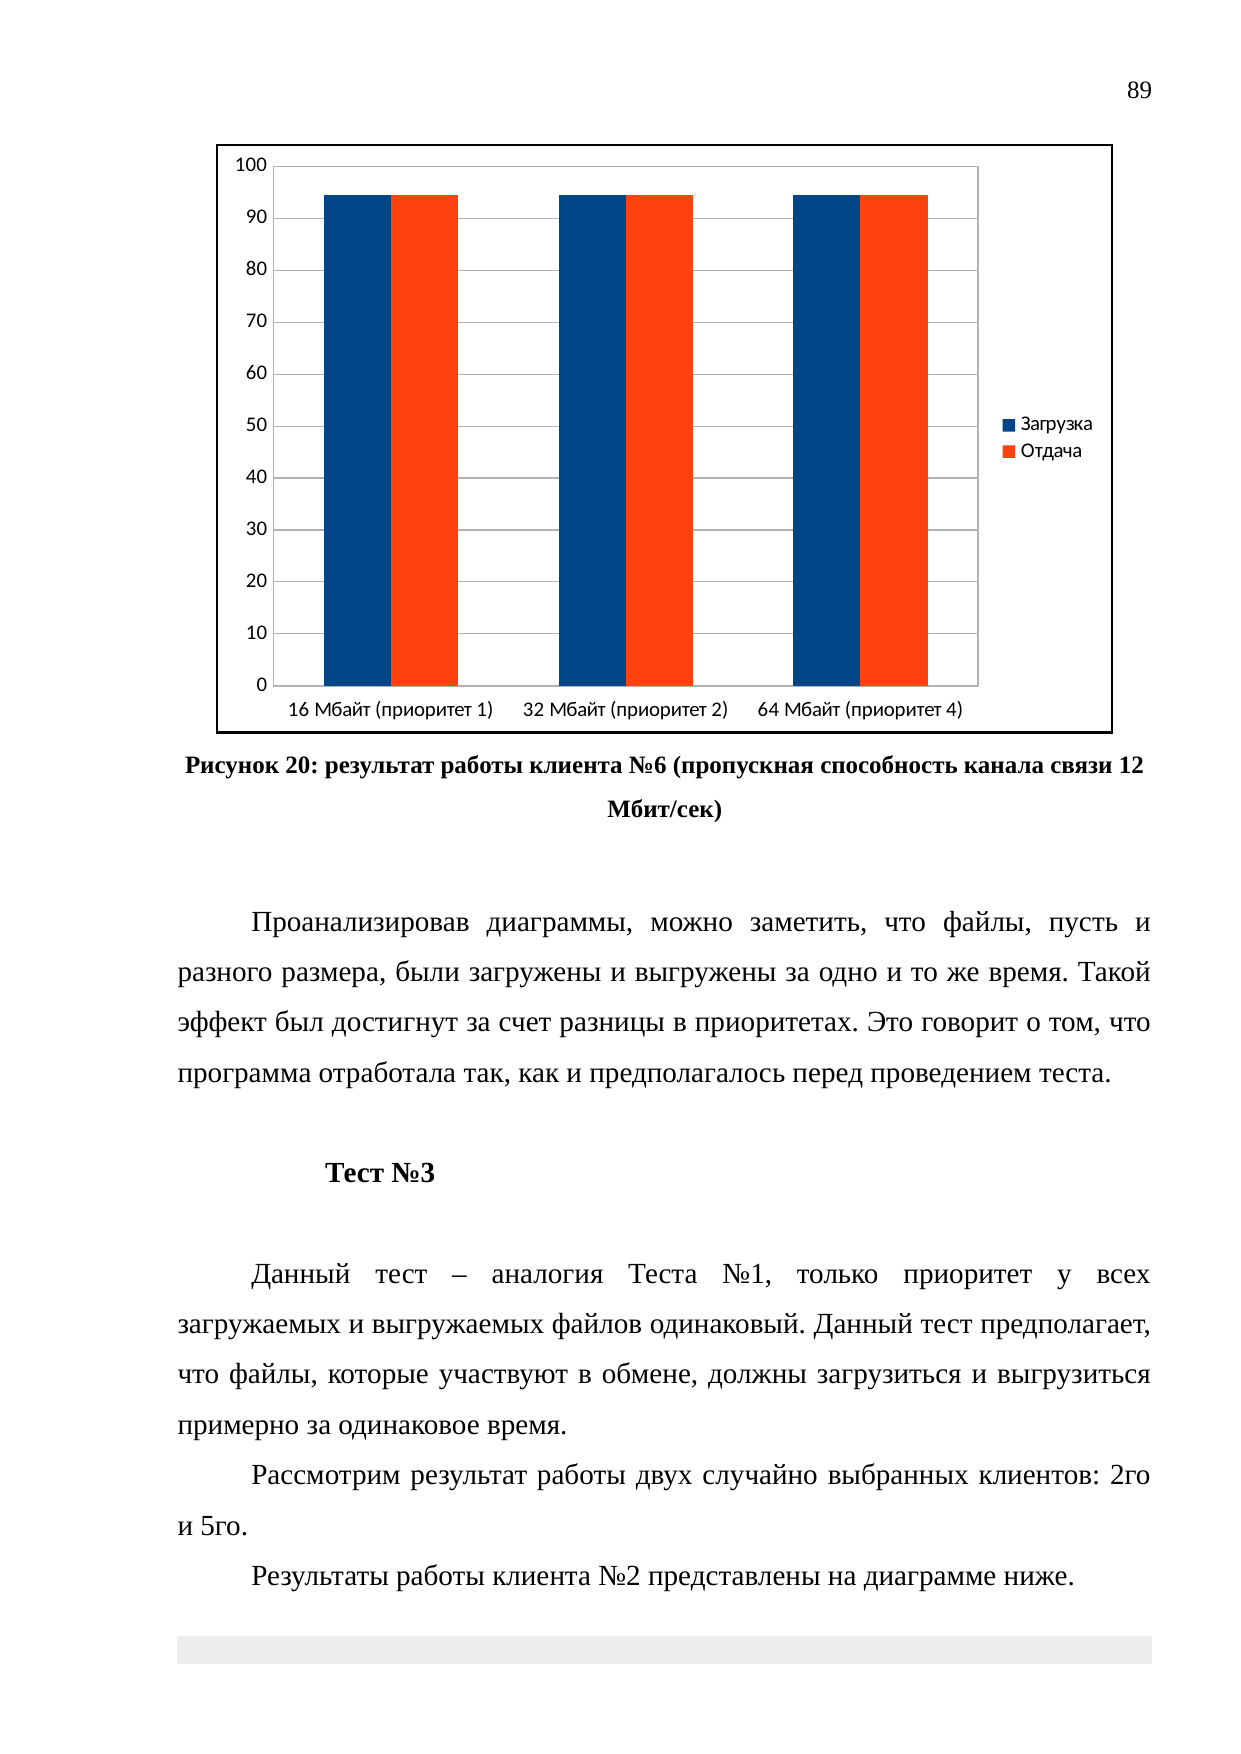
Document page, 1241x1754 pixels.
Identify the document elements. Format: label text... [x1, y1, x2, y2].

text Проанализировав диаграммы, можно заметить, что файлы, пусть и разного размера, были загружены и выгружены за одно и то же время. Такой эффект был достигнут за счет разницы в приоритетах. Это говорит о том, что программа отработала так, как и предполагалось перед проведением теста. [177, 904, 1152, 1088]
text Тест №3 [177, 1155, 1152, 1189]
text Данный тест – аналогия Теста №1, только приоритет у всех загружаемых и выгружаемых файлов одинаковый. Данный тест предполагает, что файлы, которые участвуют в обмене, должны загрузиться и выгрузиться примерно за одинаковое время. [177, 1256, 1152, 1441]
text Результаты работы клиента №2 представлены на диаграмме ниже. [177, 1558, 1152, 1591]
text Рисунок 20: результат работы клиента №6 (пропускная способность канала связи 12 Мбит/сек) [177, 751, 1152, 822]
text Рассмотрим результат работы двух случайно выбранных клиентов: 2го и 5го. [177, 1457, 1152, 1541]
